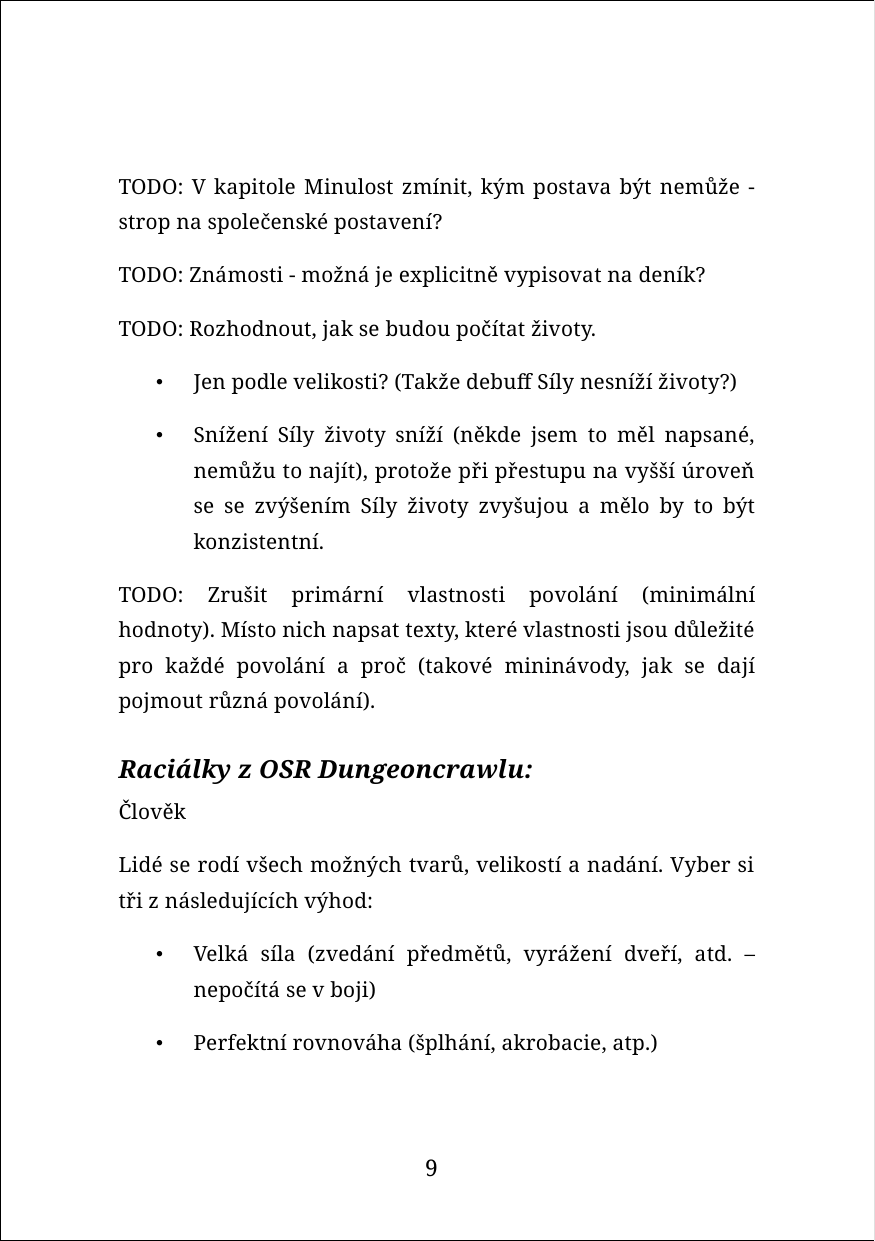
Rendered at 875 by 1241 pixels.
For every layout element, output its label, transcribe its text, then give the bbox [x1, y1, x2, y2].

text TODO: Známosti - možná je explicitně vypisovat na deník? [118, 261, 756, 289]
text TODO: Zrušit primární vlastnosti povolání (minimální hodnoty). Místo nich napsat texty, které vlastnosti jsou důležité pro každé povolání a proč (takové mininávody, jak se dají pojmout různá povolání). [118, 580, 756, 715]
subtitle Raciálky z OSR Dungeoncrawlu: [118, 752, 756, 786]
list Perfektní rovnováha (šplhání, akrobacie, atp.) [156, 1028, 756, 1057]
list Snížení Síly životy sníží (někde jsem to měl napsané, nemůžu to najít), protože při přestupu na vyšší úroveň se se zvýšením Síly životy zvyšujou a mělo by to být konzistentní. [156, 420, 756, 555]
list Velká síla (zvedání předmětů, vyrážení dveří, atd. – nepočítá se v boji) [156, 939, 756, 1003]
list Jen podle velikosti? (Takže debuff Síly nesníží životy?) [156, 367, 756, 395]
text TODO: Rozhodnout, jak se budou počítat životy. [118, 314, 756, 342]
text Lidé se rodí všech možných tvarů, velikostí a nadání. Vyber si tři z následujících výhod: [118, 851, 756, 914]
text Člověk [118, 797, 756, 826]
text TODO: V kapitole Minulost zmínit, kým postava být nemůže - strop na společenské postavení? [118, 172, 756, 236]
